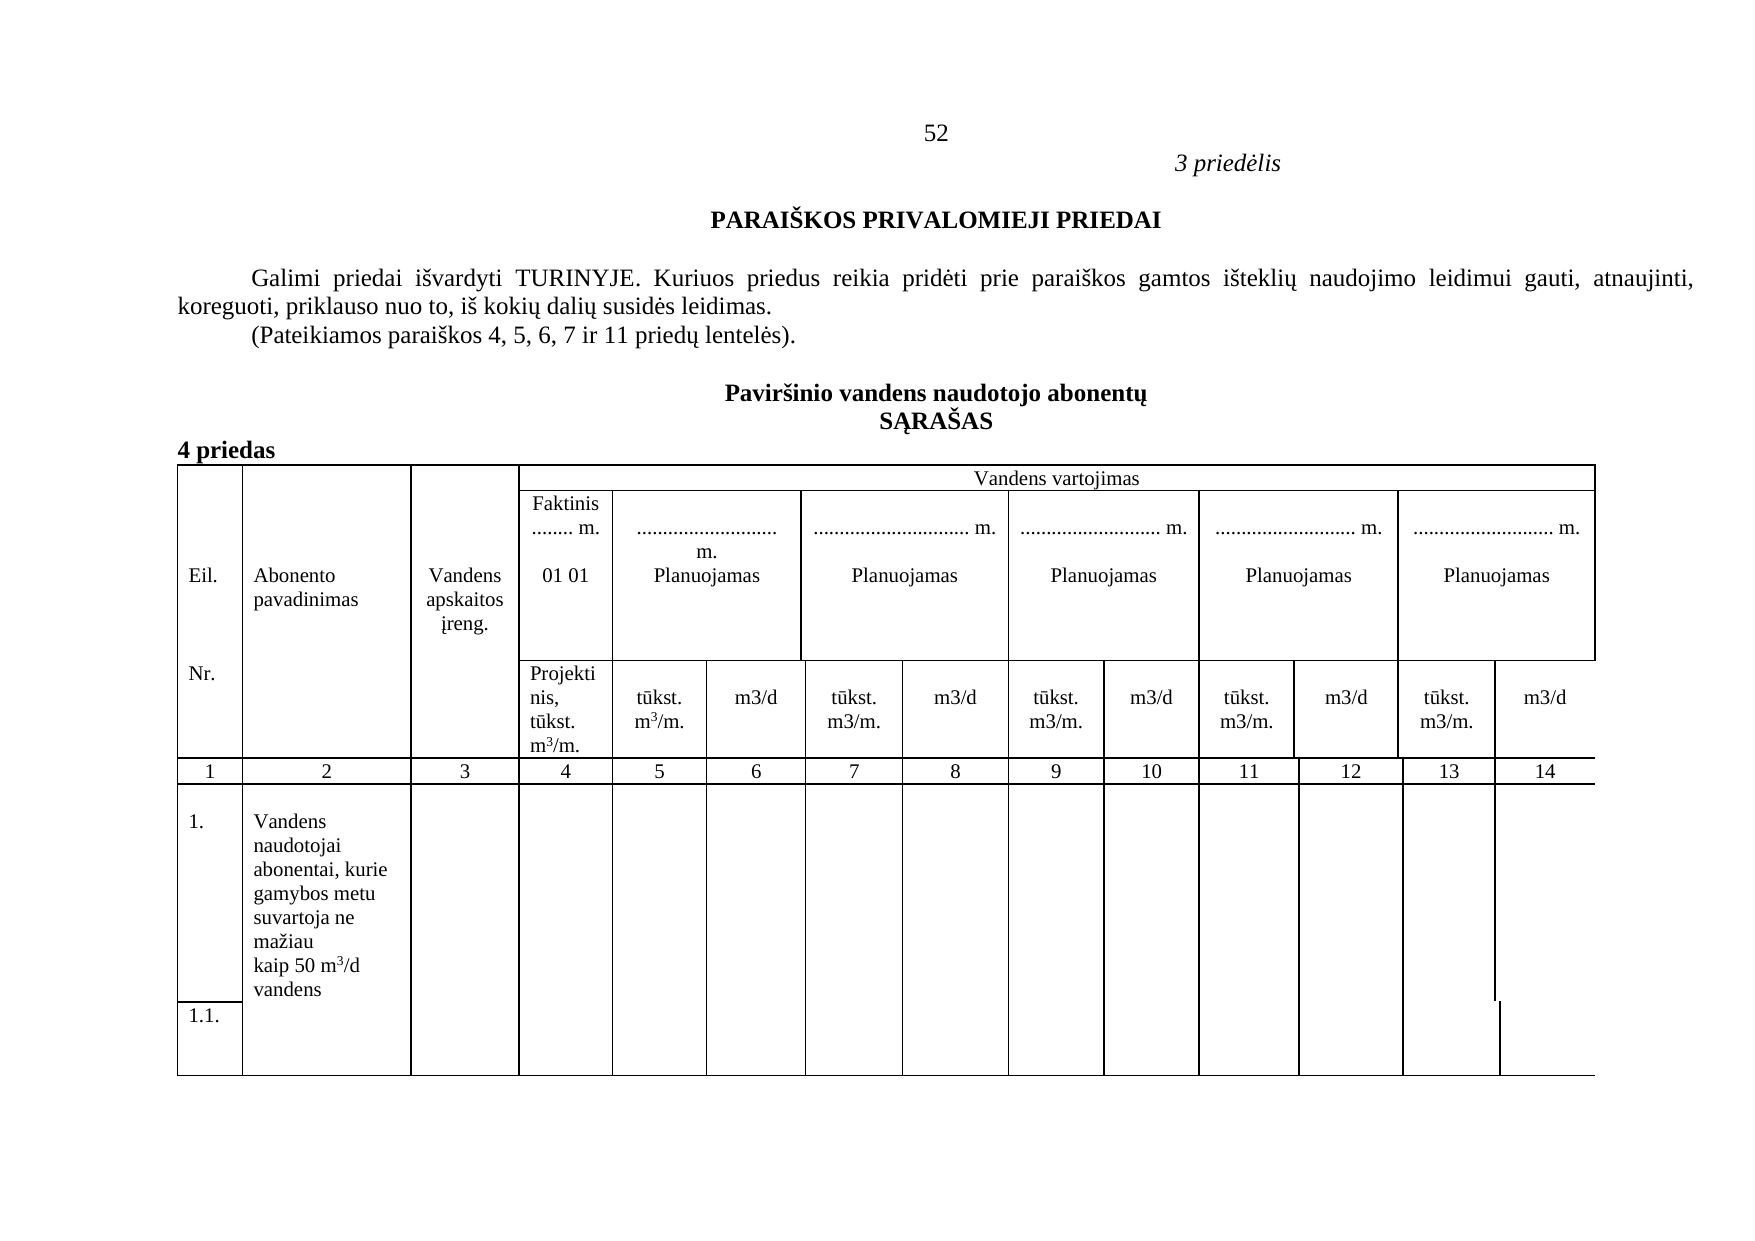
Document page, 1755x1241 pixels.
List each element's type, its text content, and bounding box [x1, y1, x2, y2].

table_cell 9 [1009, 759, 1103, 783]
table_cell [1404, 785, 1494, 1001]
table_cell Faktinis ........ m. [520, 491, 612, 563]
table_cell 4 [520, 759, 612, 783]
table_cell Planuojamas [1399, 563, 1594, 659]
table_cell Planuojamas [802, 563, 1008, 659]
table_cell Eil. [178, 563, 242, 659]
table_cell m3/d [1105, 661, 1198, 757]
table_cell Planuojamas [1200, 563, 1397, 659]
table_cell [1009, 785, 1103, 1001]
table_cell ........................... m. [1399, 491, 1594, 563]
table_cell 7 [806, 759, 902, 783]
table_cell [412, 785, 518, 1001]
table_cell m3/d [1295, 661, 1397, 757]
table_cell 12 [1300, 759, 1402, 783]
table_cell [1200, 785, 1298, 1001]
table_cell [903, 785, 1008, 1001]
table_cell [1496, 785, 1595, 1001]
text 4 priedas [177, 435, 1695, 464]
table_cell Vandens naudotojai abonentai, kurie gamybos metu suvartoja ne mažiau kaip 50 m3/d vandens [243, 785, 410, 1001]
table_cell 1. [178, 785, 242, 1001]
text PARAIŠKOS PRIVALOMIEJI PRIEDAI [177, 205, 1695, 234]
text SĄRAŠAS [177, 406, 1695, 435]
table_cell 5 [613, 759, 706, 783]
table_cell [243, 1001, 410, 1075]
table_cell [1009, 1001, 1103, 1075]
table_cell 11 [1200, 759, 1298, 783]
table_cell 14 [1496, 759, 1595, 783]
table_cell 8 [903, 759, 1008, 783]
table_header Vandens vartojimas [520, 466, 1594, 489]
table_cell [1300, 785, 1402, 1001]
table_cell 6 [707, 759, 805, 783]
table_cell .............................. m. [802, 491, 1008, 563]
table_cell [178, 490, 242, 563]
table_cell Planuojamas [613, 563, 800, 659]
table_cell ........................... m. [1200, 491, 1397, 563]
table_cell [243, 660, 410, 757]
table_cell [806, 1001, 902, 1075]
table_cell 2 [243, 759, 410, 783]
text 3 priedėlis [177, 148, 1695, 176]
text Galimi priedai išvardyti turinyje. Kuriuos priedus reikia pridėti prie paraiškos gamtos išteklių naudojimo leidimui gauti, atnaujinti, koreguoti, priklauso nuo to, iš kokių dalių susidės leidimas. [177, 263, 1695, 320]
table_cell tūkst. m3/m. [1009, 661, 1103, 757]
table_cell [1501, 1001, 1595, 1075]
table_cell 10 [1105, 759, 1198, 783]
table_cell [613, 785, 706, 1001]
table_cell m3/d [707, 661, 805, 757]
table_cell [243, 490, 410, 563]
table_cell tūkst. m3/m. [806, 661, 902, 757]
text (Pateikiamos paraiškos 4, 5, 6, 7 ir 11 priedų lentelės). [177, 320, 1695, 349]
table_cell 1.1. [178, 1003, 242, 1075]
table_cell [1105, 1001, 1198, 1075]
table_header [412, 466, 518, 489]
table_cell [520, 1001, 612, 1075]
table_cell [707, 1001, 805, 1075]
table_cell Abonento pavadinimas [243, 563, 410, 659]
table_cell [412, 660, 518, 757]
table_cell [806, 785, 902, 1001]
table_header [178, 466, 242, 489]
table_cell m3/d [1496, 661, 1595, 757]
table_cell 13 [1404, 759, 1494, 783]
table_cell m3/d [903, 661, 1008, 757]
table_cell 3 [412, 759, 518, 783]
table_cell [1404, 1001, 1499, 1075]
table_cell tūkst. m3/m. [613, 661, 706, 757]
table_cell [613, 1001, 706, 1075]
table_cell 01 01 [520, 563, 612, 659]
table_cell 1 [178, 759, 242, 783]
table_cell [1300, 1001, 1402, 1075]
table_cell Vandens apskaitos įreng. [412, 563, 518, 659]
table_cell [903, 1001, 1008, 1075]
table_cell Nr. [178, 660, 242, 757]
table_cell ........................... m. [1009, 491, 1198, 563]
table_header [243, 466, 410, 489]
table_cell tūkst. m3/m. [1200, 661, 1293, 757]
table_cell [412, 1001, 518, 1075]
table_cell [1200, 1001, 1298, 1075]
text Paviršinio vandens naudotojo abonentų [177, 378, 1695, 406]
table_cell tūkst. m3/m. [1399, 661, 1494, 757]
table_cell [412, 490, 518, 563]
table_cell [520, 785, 612, 1001]
table_cell Projektinis, tūkst. m3/m. [520, 661, 612, 757]
table_cell [707, 785, 805, 1001]
table_cell [1105, 785, 1198, 1001]
table_cell ........................... m. [613, 491, 800, 563]
table_cell Planuojamas [1009, 563, 1198, 659]
